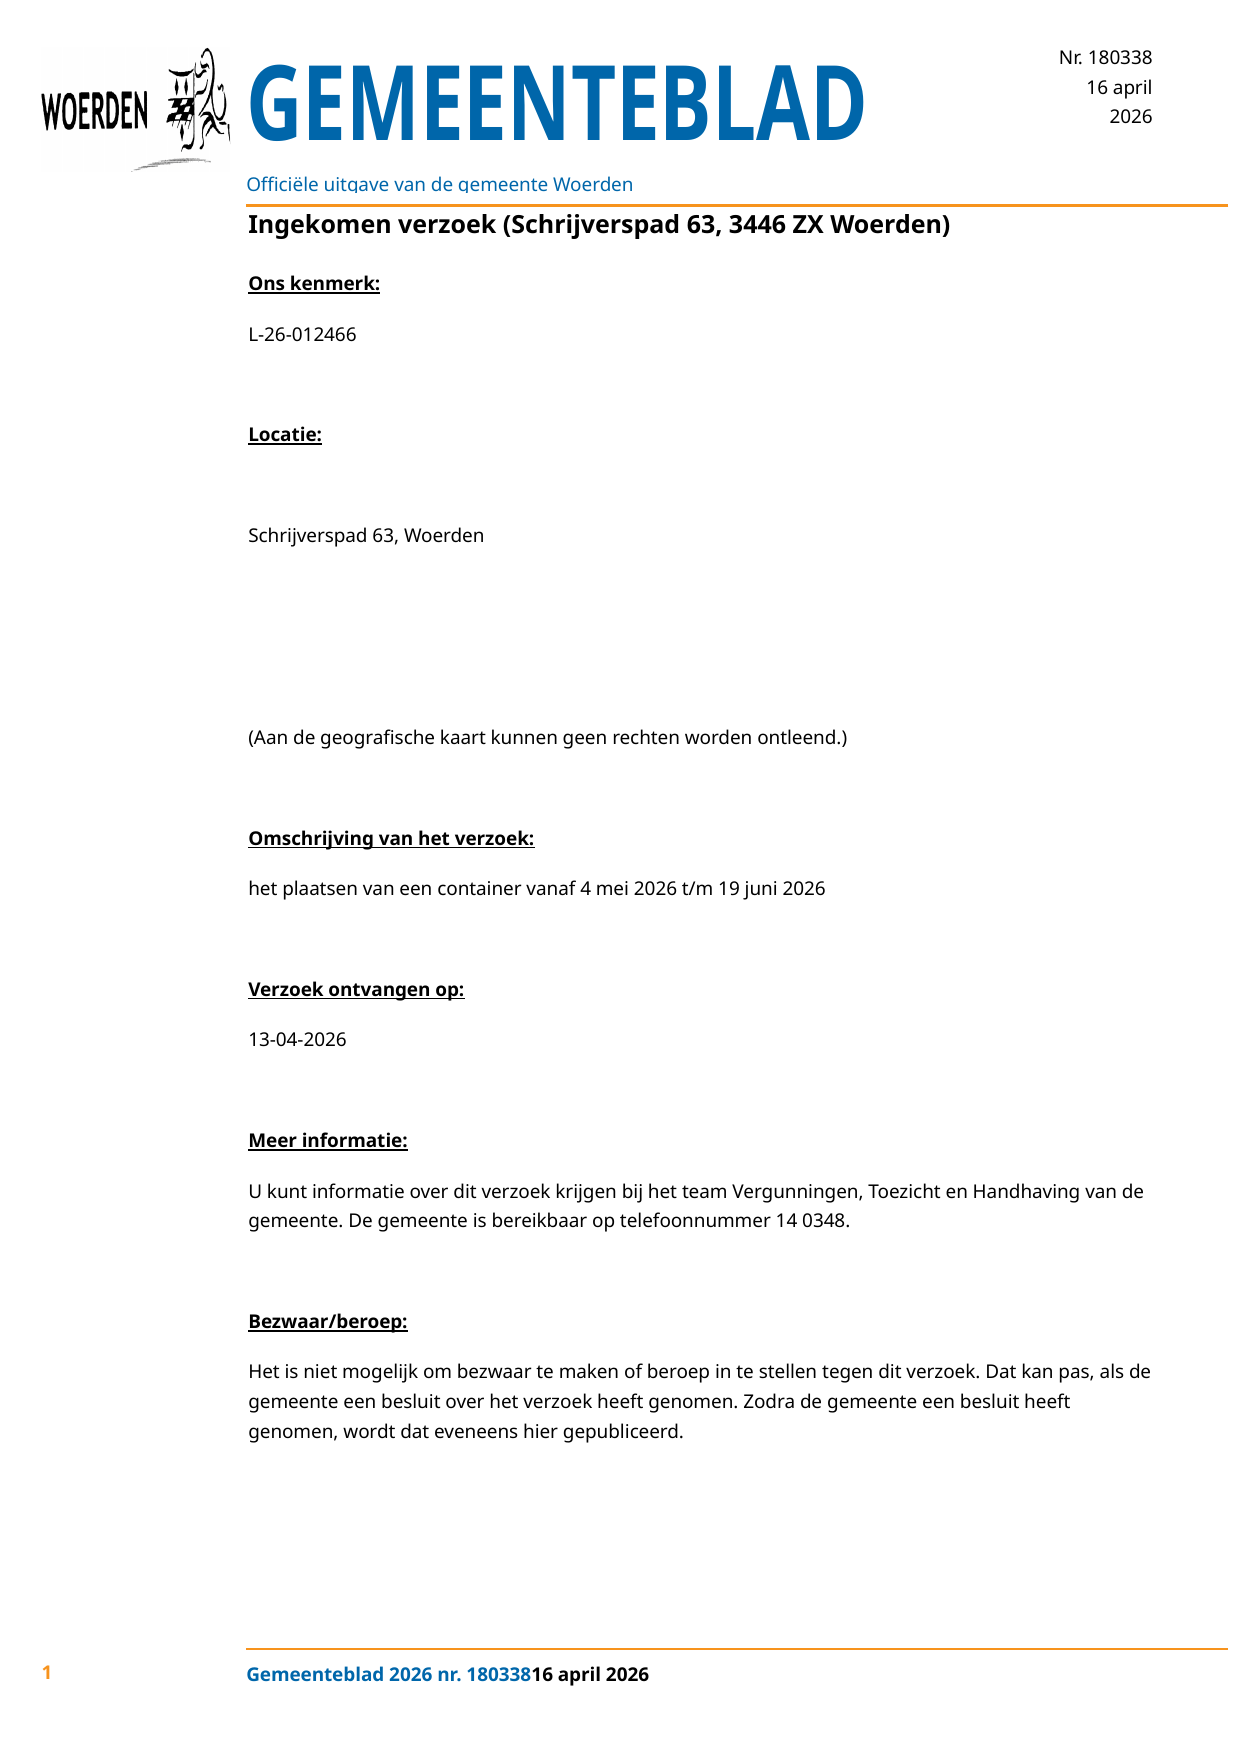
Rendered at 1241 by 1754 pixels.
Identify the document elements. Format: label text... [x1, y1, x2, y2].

text Meer informatie: [248, 1127, 1152, 1153]
text 13-04-2026 [248, 1027, 1152, 1052]
text Het is niet mogelijk om bezwaar te maken of beroep in te stellen tegen dit verzoek. Dat kan pas, als de gemeente een besluit over het verzoek heeft genomen. Zodra de gemeente een besluit heeft genomen, wordt dat eveneens hier gepubliceerd. [248, 1359, 1152, 1443]
text Ingekomen verzoek (Schrijverspad 63, 3446 ZX Woerden) [248, 207, 1152, 241]
text het plaatsen van een container vanaf 4 mei 2026 t/m 19 juni 2026 [248, 875, 1152, 901]
text L-26-012466 [248, 321, 1152, 346]
text Omschrijving van het verzoek: [248, 825, 1152, 851]
text Ons kenmerk: [248, 270, 1152, 296]
picture [41, 47, 231, 172]
text Verzoek ontvangen op: [248, 976, 1152, 1002]
text (Aan de geografische kaart kunnen geen rechten worden ontleend.) [248, 724, 1152, 750]
text Schrijverspad 63, Woerden [248, 522, 1152, 548]
text Bezwaar/beroep: [248, 1308, 1152, 1334]
text Locatie: [248, 422, 1152, 447]
text U kunt informatie over dit verzoek krijgen bij het team Vergunningen, Toezicht en Handhaving van de gemeente. De gemeente is bereikbaar op telefoonnummer 14 0348. [248, 1178, 1152, 1233]
